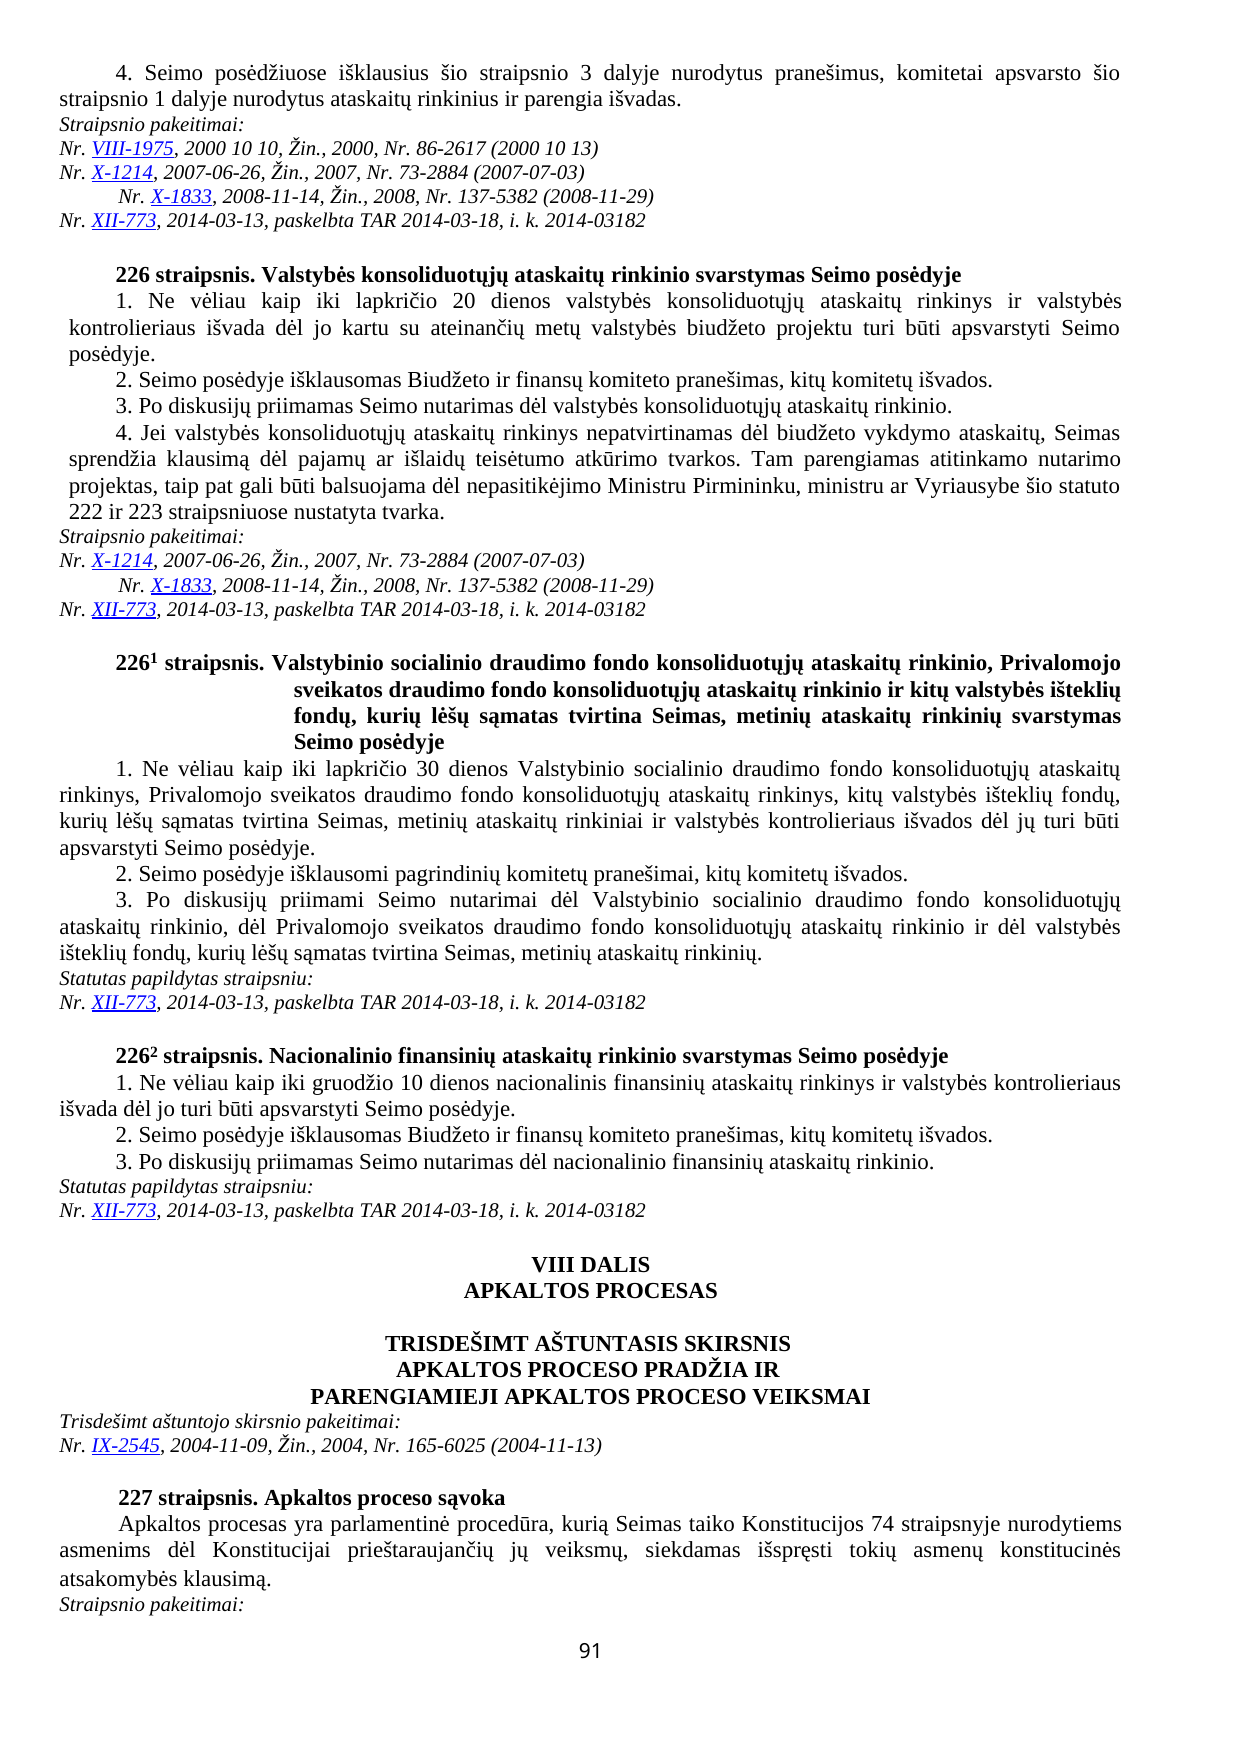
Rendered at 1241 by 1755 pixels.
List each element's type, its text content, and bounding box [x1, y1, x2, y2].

text 227 straipsnis. Apkaltos proceso sąvoka [59, 1484, 1122, 1510]
text Nr. X-1833, 2008-11-14, Žin., 2008, Nr. 137-5382 (2008-11-29) [59, 184, 1122, 208]
text 3. Po diskusijų priimamas Seimo nutarimas dėl valstybės konsoliduotųjų ataskaitų rinkinio. [68, 393, 1122, 419]
text 1. Ne vėliau kaip iki lapkričio 30 dienos Valstybinio socialinio draudimo fondo konsoliduotųjų ataskaitų rinkinys, Privalomojo sveikatos draudimo fondo konsoliduotųjų ataskaitų rinkinys, kitų valstybės išteklių fondų, kurių lėšų sąmatas tvirtina Seimas, metinių ataskaitų rinkiniai ir valstybės kontrolieriaus išvados dėl jų turi būti apsvarstyti Seimo posėdyje. [59, 755, 1122, 860]
text Apkaltos procesas yra parlamentinė procedūra, kurią Seimas taiko Konstitucijos 74 straipsnyje nurodytiems asmenims dėl Konstitucijai prieštaraujančių jų veiksmų, siekdamas išspręsti tokių asmenų konstitucinės atsakomybės klausimą. [59, 1510, 1122, 1592]
text 2262 straipsnis. Nacionalinio finansinių ataskaitų rinkinio svarstymas Seimo posėdyje [59, 1042, 1122, 1069]
text 4. Seimo posėdžiuose išklausius šio straipsnio 3 dalyje nurodytus pranešimus, komitetai apsvarsto šio straipsnio 1 dalyje nurodytus ataskaitų rinkinius ir parengia išvadas. [59, 59, 1122, 112]
text 4. Jei valstybės konsoliduotųjų ataskaitų rinkinys nepatvirtinamas dėl biudžeto vykdymo ataskaitų, Seimas sprendžia klausimą dėl pajamų ar išlaidų teisėtumo atkūrimo tvarkos. Tam parengiamas atitinkamo nutarimo projektas, taip pat gali būti balsuojama dėl nepasitikėjimo Ministru Pirmininku, ministru ar Vyriausybe šio statuto 222 ir 223 straipsniuose nustatyta tvarka. [68, 419, 1122, 524]
text Nr. VIII-1975, 2000 10 10, Žin., 2000, Nr. 86-2617 (2000 10 13) [59, 136, 1122, 160]
text Statutas papildytas straipsniu: [59, 966, 1122, 990]
text Nr. X-1833, 2008-11-14, Žin., 2008, Nr. 137-5382 (2008-11-29) [59, 572, 1122, 597]
text Nr. XII-773, 2014-03-13, paskelbta TAR 2014-03-18, i. k. 2014-03182 [59, 1198, 1122, 1222]
text Nr. IX-2545, 2004-11-09, Žin., 2004, Nr. 165-6025 (2004-11-13) [59, 1433, 1122, 1457]
text 3. Po diskusijų priimami Seimo nutarimai dėl Valstybinio socialinio draudimo fondo konsoliduotųjų ataskaitų rinkinio, dėl Privalomojo sveikatos draudimo fondo konsoliduotųjų ataskaitų rinkinio ir dėl valstybės išteklių fondų, kurių lėšų sąmatas tvirtina Seimas, metinių ataskaitų rinkinių. [59, 887, 1122, 966]
text Nr. XII-773, 2014-03-13, paskelbta TAR 2014-03-18, i. k. 2014-03182 [59, 208, 1122, 232]
text 226 straipsnis. Valstybės konsoliduotųjų ataskaitų rinkinio svarstymas Seimo posėdyje [68, 261, 1122, 287]
text Nr. XII-773, 2014-03-13, paskelbta TAR 2014-03-18, i. k. 2014-03182 [59, 597, 1122, 621]
text Nr. XII-773, 2014-03-13, paskelbta TAR 2014-03-18, i. k. 2014-03182 [59, 990, 1122, 1014]
text Straipsnio pakeitimai: [59, 524, 1122, 548]
text 3. Po diskusijų priimamas Seimo nutarimas dėl nacionalinio finansinių ataskaitų rinkinio. [59, 1148, 1122, 1174]
text 2261 straipsnis. Valstybinio socialinio draudimo fondo konsoliduotųjų ataskaitų rinkinio, Privalomojo sveikatos draudimo fondo konsoliduotųjų ataskaitų rinkinio ir kitų valstybės išteklių fondų, kurių lėšų sąmatas tvirtina Seimas, metinių ataskaitų rinkinių svarstymas Seimo posėdyje [115, 649, 1122, 755]
text 2. Seimo posėdyje išklausomas Biudžeto ir finansų komiteto pranešimas, kitų komitetų išvados. [68, 366, 1122, 393]
text APKALTOS PROCESO PRADŽIA IR PARENGIAMIEJI APKALTOS PROCESO VEIKSMAI [59, 1357, 1122, 1409]
text Straipsnio pakeitimai: [59, 1592, 1122, 1616]
text Straipsnio pakeitimai: [59, 112, 1122, 136]
text 2. Seimo posėdyje išklausomas Biudžeto ir finansų komiteto pranešimas, kitų komitetų išvados. [59, 1122, 1122, 1148]
text APKALTOS PROCESAS [59, 1277, 1122, 1304]
text VIII DALIS [59, 1251, 1122, 1277]
text Nr. X-1214, 2007-06-26, Žin., 2007, Nr. 73-2884 (2007-07-03) [59, 160, 1122, 184]
text 1. Ne vėliau kaip iki gruodžio 10 dienos nacionalinis finansinių ataskaitų rinkinys ir valstybės kontrolieriaus išvada dėl jo turi būti apsvarstyti Seimo posėdyje. [59, 1069, 1122, 1122]
text Nr. X-1214, 2007-06-26, Žin., 2007, Nr. 73-2884 (2007-07-03) [59, 548, 1122, 572]
text TRISDEŠIMT AŠTUNTASIS SKIRSNIS [59, 1330, 1122, 1357]
text Statutas papildytas straipsniu: [59, 1174, 1122, 1198]
text 1. Ne vėliau kaip iki lapkričio 20 dienos valstybės konsoliduotųjų ataskaitų rinkinys ir valstybės kontrolieriaus išvada dėl jo kartu su ateinančių metų valstybės biudžeto projektu turi būti apsvarstyti Seimo posėdyje. [68, 287, 1122, 366]
text 2. Seimo posėdyje išklausomi pagrindinių komitetų pranešimai, kitų komitetų išvados. [59, 860, 1122, 887]
text Trisdešimt aštuntojo skirsnio pakeitimai: [59, 1409, 1122, 1433]
